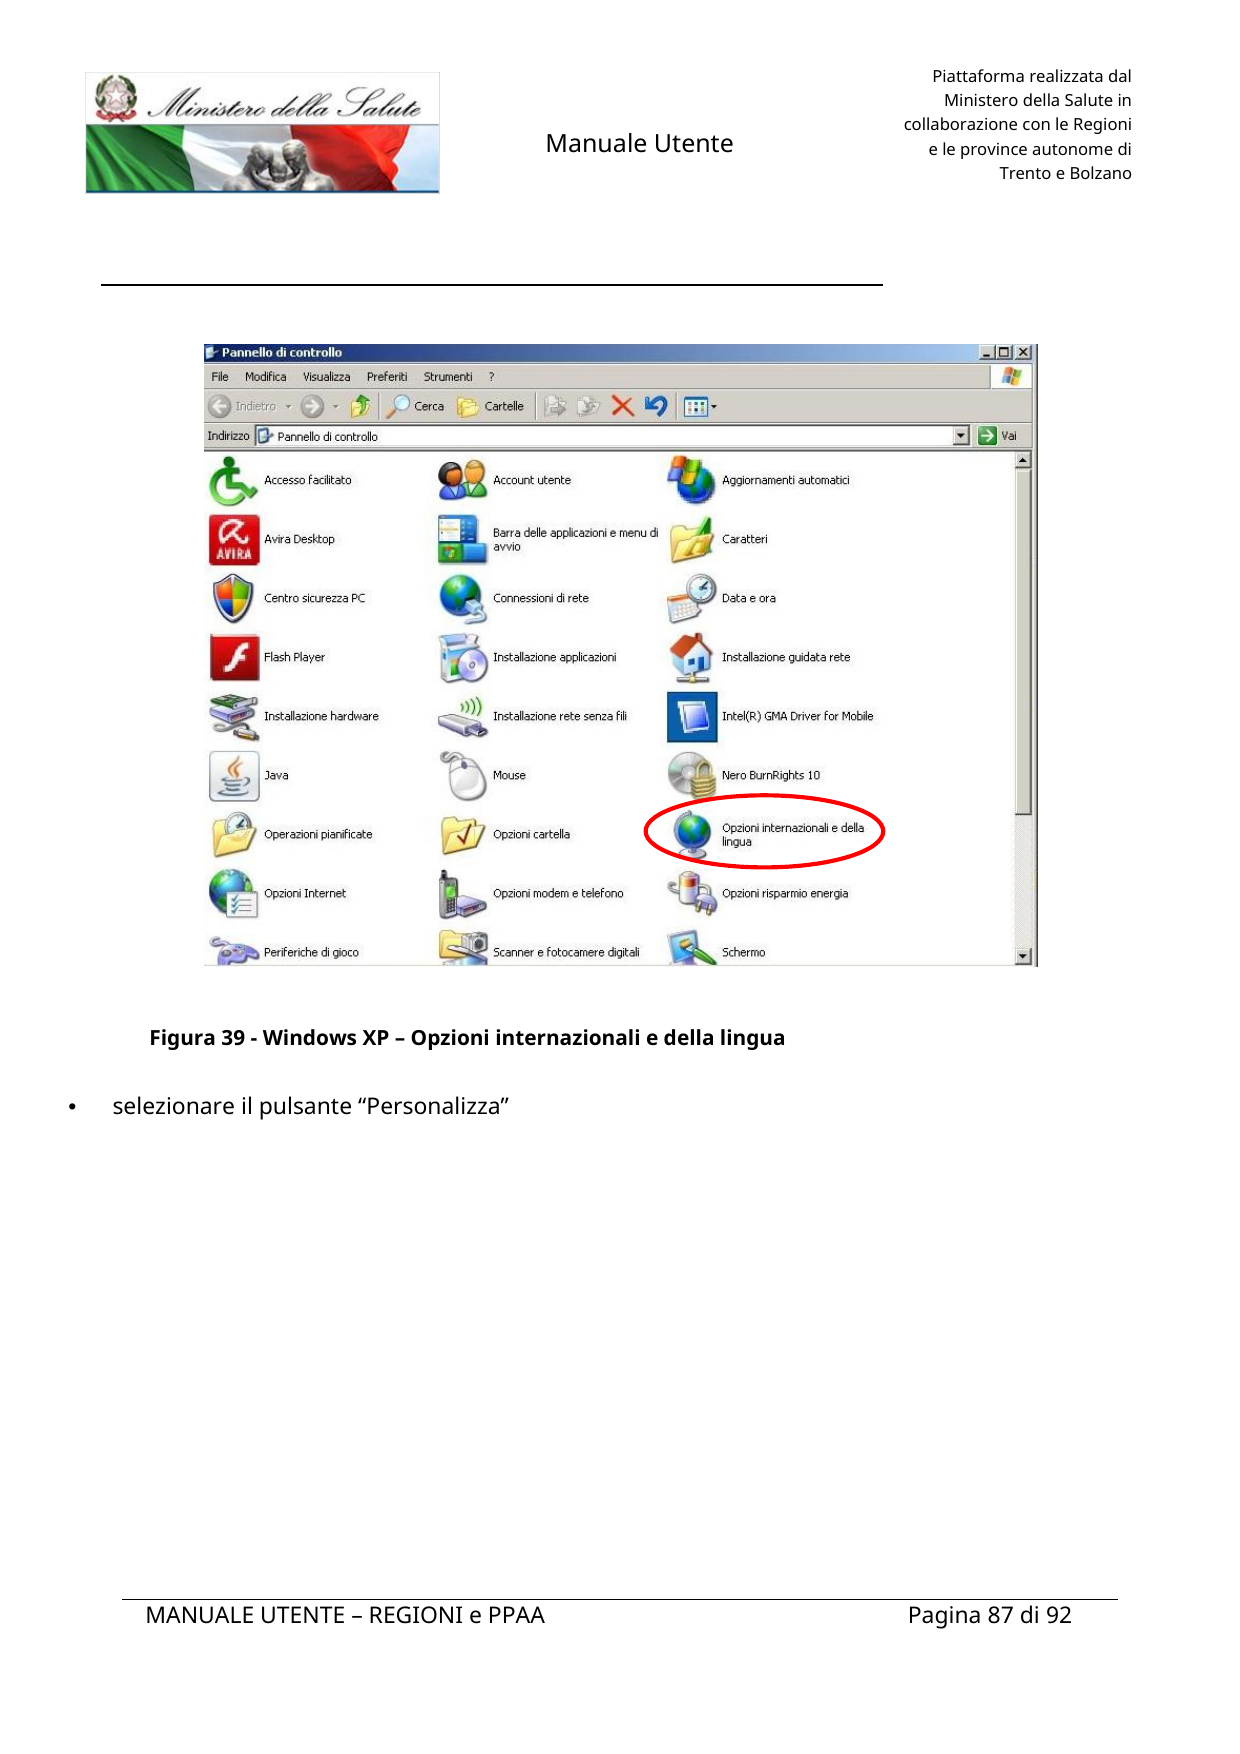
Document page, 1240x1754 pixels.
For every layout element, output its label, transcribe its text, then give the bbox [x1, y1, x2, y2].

text Figura 39 - Windows XP – Opzioni internazionali e della lingua [112, 1023, 791, 1052]
list selezionare il pulsante “Personalizza” [68, 1090, 1069, 1121]
